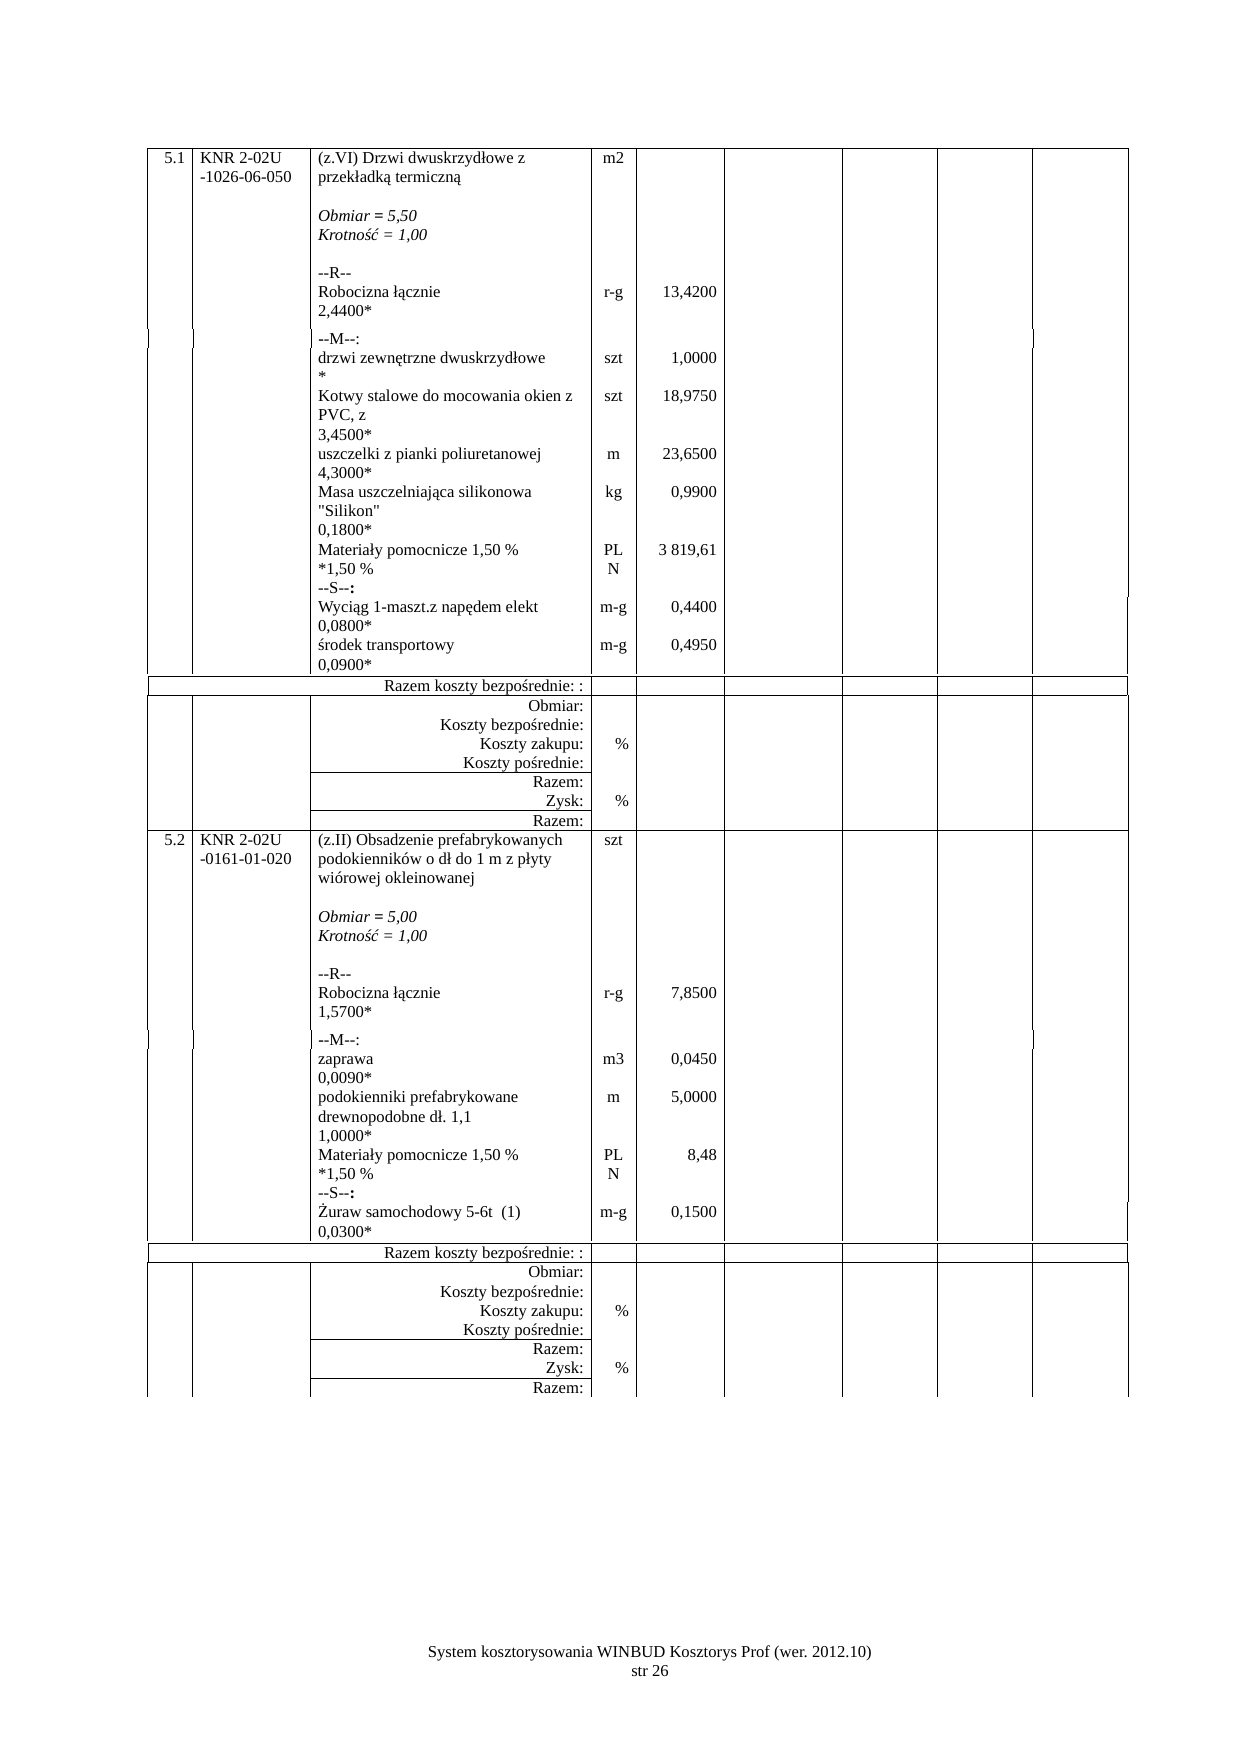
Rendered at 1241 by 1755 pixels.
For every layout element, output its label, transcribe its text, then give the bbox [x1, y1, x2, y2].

table_header 0,0450 [637, 1049, 724, 1087]
table_header Razem koszty bezpośrednie: : [149, 677, 591, 695]
table_cell [148, 810, 192, 830]
table_cell [843, 386, 937, 443]
table_cell [938, 734, 1032, 753]
table_cell [725, 983, 842, 1030]
table_cell % [592, 1301, 636, 1320]
table_cell [725, 1320, 842, 1339]
table_header [843, 696, 937, 714]
table_cell [637, 263, 724, 282]
table_header [637, 696, 724, 714]
table_header [148, 1202, 192, 1241]
table_cell [148, 635, 192, 673]
table_cell [938, 635, 1032, 673]
table_cell [637, 1378, 724, 1397]
table_header [193, 348, 310, 386]
table_cell PLN [592, 1145, 636, 1183]
table_cell [637, 578, 724, 597]
table_header m3 [592, 1049, 636, 1087]
table_cell [193, 1281, 310, 1301]
table_cell 8,48 [637, 1145, 724, 1183]
table_cell [725, 539, 842, 578]
table_cell [843, 482, 937, 539]
table_header KNR 2-02U -1026-06-050 [193, 149, 310, 263]
table_cell [592, 1320, 636, 1339]
table_cell (z.II) Obsadzenie prefabrykowanych podokienników o dł do 1 m z płyty wiórowej okleinowanej Obmiar = 5,00 Krotność = 1,00 [311, 831, 591, 964]
table_cell [637, 715, 724, 734]
table_cell [938, 444, 1032, 482]
table_cell [148, 1145, 192, 1183]
table_cell uszczelki z pianki poliuretanowej 4,3000* [311, 444, 591, 482]
table_cell [1033, 983, 1128, 1030]
table_cell [1033, 282, 1128, 328]
table_cell Kotwy stalowe do mocowania okien z PVC, z 3,4500* [311, 386, 591, 443]
table_cell [843, 1301, 937, 1320]
table_cell 0,9900 [637, 482, 724, 539]
table_cell [592, 964, 636, 983]
table_cell [843, 635, 937, 673]
table_cell [843, 810, 937, 830]
table_cell [843, 983, 937, 1030]
table_cell [725, 1183, 842, 1202]
table_header [592, 1263, 636, 1281]
table_cell Koszty bezpośrednie: [311, 1281, 591, 1301]
table_cell [725, 1378, 842, 1397]
table_cell [637, 734, 724, 753]
table_cell [592, 1281, 636, 1301]
table_cell 18,9750 [637, 386, 724, 443]
table_cell [725, 791, 842, 810]
table_cell [1033, 1183, 1128, 1202]
table_cell 3 819,61 [637, 539, 724, 578]
table_cell [725, 734, 842, 753]
table_header 1,0000 [637, 348, 724, 386]
table_header [938, 696, 1032, 714]
table_header [843, 149, 937, 263]
table_header [1033, 1244, 1127, 1262]
table_cell [148, 1358, 192, 1377]
table_cell Koszty pośrednie: [311, 1320, 591, 1339]
table_cell [637, 1301, 724, 1320]
table_cell [193, 1339, 310, 1358]
table_cell [148, 282, 192, 328]
table_cell [193, 810, 310, 830]
table_cell [148, 539, 192, 578]
table_cell r-g [592, 983, 636, 1030]
table_cell % [592, 791, 636, 810]
table_cell [1033, 831, 1128, 964]
table_header [938, 597, 1032, 635]
table_cell [193, 791, 310, 810]
table_cell [148, 1087, 192, 1145]
table_cell [193, 635, 310, 673]
table_cell [193, 1145, 310, 1183]
table_cell [843, 715, 937, 734]
table_cell [148, 386, 192, 443]
table_cell [637, 791, 724, 810]
table_header Wyciąg 1-maszt.z napędem elekt 0,0800* [311, 597, 591, 635]
table_cell Razem: [311, 811, 591, 830]
table_cell --R-- [311, 263, 591, 282]
table_cell szt [592, 386, 636, 443]
table_cell [938, 578, 1032, 597]
table_cell [592, 263, 636, 282]
table_cell [193, 1320, 310, 1339]
table_cell [938, 539, 1032, 578]
table_cell Materiały pomocnicze 1,50 % *1,50 % [311, 539, 591, 578]
table_cell [592, 1339, 636, 1358]
table_cell [725, 753, 842, 772]
table_cell [1033, 578, 1128, 597]
table_header [1033, 677, 1127, 695]
table_cell [637, 810, 724, 830]
table_header [843, 329, 937, 348]
table_cell [725, 1145, 842, 1183]
table_header [725, 1263, 842, 1281]
table_cell % [592, 734, 636, 753]
table_cell Koszty bezpośrednie: [311, 715, 591, 734]
table_cell Zysk: [311, 1358, 591, 1377]
table_cell [592, 578, 636, 597]
table_cell --R-- [311, 964, 591, 983]
table_cell [148, 983, 192, 1030]
table_header m-g [592, 597, 636, 635]
table_header [938, 348, 1032, 386]
table_header [1033, 597, 1127, 635]
table_header [1033, 1263, 1128, 1281]
table_cell 5,0000 [637, 1087, 724, 1145]
table_header m-g [592, 1202, 636, 1241]
table_cell [193, 715, 310, 734]
table_cell Razem: [311, 1379, 591, 1397]
table_cell [938, 1378, 1032, 1397]
table_cell [843, 964, 937, 983]
table_cell 5.2 [148, 831, 192, 964]
table_header [1034, 329, 1128, 348]
table_cell Masa uszczelniająca silikonowa "Silikon" 0,1800* [311, 482, 591, 539]
table_cell [938, 386, 1032, 443]
table_cell [592, 772, 636, 791]
table_header [1033, 348, 1128, 386]
table_cell środek transportowy 0,0900* [311, 635, 591, 673]
table_cell [843, 1339, 937, 1358]
table_cell [1033, 964, 1128, 983]
table_cell [843, 734, 937, 753]
table_cell Zysk: [311, 791, 591, 810]
table_cell [843, 1378, 937, 1397]
table_header Razem koszty bezpośrednie: : [149, 1244, 591, 1262]
table_cell --S--: [311, 578, 591, 597]
table_header [592, 696, 636, 714]
table_cell [938, 263, 1032, 282]
table_header [193, 1049, 310, 1087]
table_cell [1033, 263, 1128, 282]
table_header [938, 1263, 1032, 1281]
table_header [938, 1049, 1032, 1087]
table_header [637, 329, 724, 348]
table_header [148, 696, 192, 714]
table_cell 0,4950 [637, 635, 724, 673]
table_cell Robocizna łącznie 2,4400* [311, 282, 591, 328]
table_cell [725, 715, 842, 734]
table_cell [637, 1320, 724, 1339]
table_header [1033, 1049, 1128, 1087]
table_cell [1033, 635, 1127, 673]
table_cell podokienniki prefabrykowane drewnopodobne dł. 1,1 1,0000* [311, 1087, 591, 1145]
table_header [725, 696, 842, 714]
table_cell [193, 1183, 310, 1202]
table_cell [148, 1378, 192, 1397]
table_cell [843, 772, 937, 791]
table_header [149, 329, 193, 348]
table_header [725, 677, 842, 695]
table_header [725, 1049, 842, 1087]
table_cell [938, 482, 1032, 539]
table_cell [637, 1281, 724, 1301]
table_header [1033, 149, 1128, 263]
table_cell [1033, 482, 1128, 539]
table_cell [1033, 1087, 1128, 1145]
table_cell r-g [592, 282, 636, 328]
table_cell [1033, 444, 1128, 482]
table_header [637, 149, 724, 263]
table_cell Koszty pośrednie: [311, 753, 591, 772]
table_cell [1033, 1281, 1128, 1301]
table_header szt [592, 348, 636, 386]
table_cell Robocizna łącznie 1,5700* [311, 983, 591, 1030]
table_cell [193, 386, 310, 443]
table_cell [148, 791, 192, 810]
table_cell [938, 1320, 1032, 1339]
table_cell [725, 1087, 842, 1145]
table_header [843, 1244, 937, 1262]
table_header [843, 1263, 937, 1281]
table_cell m [592, 1087, 636, 1145]
table_cell [843, 1087, 937, 1145]
table_cell Koszty zakupu: [311, 734, 591, 753]
table_cell 7,8500 [637, 983, 724, 1030]
table_header Obmiar: [311, 1263, 591, 1281]
table_header [938, 149, 1032, 263]
table_header (z.VI) Drzwi dwuskrzydłowe z przekładką termiczną Obmiar = 5,50 Krotność = 1,00 [311, 149, 591, 263]
table_cell [637, 831, 724, 964]
table_header zaprawa 0,0090* [311, 1049, 591, 1087]
table_cell [1033, 810, 1128, 830]
table_cell [193, 734, 310, 753]
table_header [637, 1244, 724, 1262]
table_header --M--: [312, 1030, 591, 1049]
table_header Żuraw samochodowy 5-6t (1) 0,0300* [311, 1202, 591, 1241]
table_cell [193, 282, 310, 328]
table_cell [592, 1183, 636, 1202]
table_header [725, 1244, 842, 1262]
table_cell kg [592, 482, 636, 539]
table_cell [938, 1301, 1032, 1320]
table_header [725, 149, 842, 263]
table_cell [725, 263, 842, 282]
table_header Obmiar: [311, 696, 591, 714]
table_header [592, 677, 636, 695]
table_cell [193, 772, 310, 791]
table_cell [592, 753, 636, 772]
table_cell [148, 1301, 192, 1320]
table_cell [938, 831, 1032, 964]
table_header [148, 1263, 192, 1281]
table_header [1034, 1030, 1128, 1049]
table_cell m-g [592, 635, 636, 673]
table_cell [592, 1378, 636, 1397]
table_cell [148, 715, 192, 734]
table_cell % [592, 1358, 636, 1377]
table_header [149, 1030, 193, 1049]
table_cell [148, 263, 192, 282]
table_cell [148, 1320, 192, 1339]
table_cell [193, 539, 310, 578]
table_cell [725, 578, 842, 597]
table_header [148, 1049, 192, 1087]
table_cell [938, 810, 1032, 830]
table_cell [148, 772, 192, 791]
table_header [725, 329, 842, 348]
table_cell Materiały pomocnicze 1,50 % *1,50 % [311, 1145, 591, 1183]
table_header [725, 597, 842, 635]
table_cell 23,6500 [637, 444, 724, 482]
table_cell [938, 1339, 1032, 1358]
table_cell [843, 1320, 937, 1339]
table_cell [193, 263, 310, 282]
table_header [1033, 695, 1128, 714]
table_cell [193, 444, 310, 482]
table_cell [725, 772, 842, 791]
table_cell [938, 1183, 1032, 1202]
table_cell [725, 444, 842, 482]
table_header 5.1 [148, 149, 192, 263]
table_cell [725, 964, 842, 983]
table_cell [637, 1358, 724, 1377]
table_header [938, 329, 1033, 348]
table_cell [725, 482, 842, 539]
table_header [843, 1030, 937, 1049]
table_cell [938, 772, 1032, 791]
table_cell [637, 964, 724, 983]
table_cell [193, 482, 310, 539]
table_cell [1033, 791, 1128, 810]
table_cell [1033, 1378, 1128, 1397]
table_cell [637, 772, 724, 791]
table_cell [1033, 1358, 1128, 1377]
table_cell [843, 444, 937, 482]
table_cell [843, 1281, 937, 1301]
table_cell [843, 539, 937, 578]
table_cell [938, 1358, 1032, 1377]
table_header [148, 597, 192, 635]
table_cell 13,4200 [637, 282, 724, 328]
table_header [637, 677, 724, 695]
table_cell [938, 1087, 1032, 1145]
table_cell [592, 810, 636, 830]
table_cell [592, 715, 636, 734]
table_header [725, 1202, 842, 1241]
table_header [193, 696, 310, 714]
table_header [843, 1049, 937, 1087]
table_cell [148, 1281, 192, 1301]
table_header [938, 1244, 1032, 1262]
table_cell [1033, 1301, 1128, 1320]
table_cell [148, 1339, 192, 1358]
table_cell [843, 263, 937, 282]
table_cell [148, 578, 192, 597]
table_cell [843, 1145, 937, 1183]
table_cell [193, 578, 310, 597]
table_cell [725, 1339, 842, 1358]
table_cell [193, 1301, 310, 1320]
table_header [193, 1263, 310, 1281]
table_header [938, 1030, 1033, 1049]
table_cell [1033, 753, 1128, 772]
table_header [194, 1030, 311, 1049]
table_cell [725, 386, 842, 443]
table_cell Razem: [311, 1340, 591, 1358]
table_cell [938, 1281, 1032, 1301]
table_cell [1033, 539, 1128, 578]
table_cell [725, 635, 842, 673]
table_header [193, 597, 310, 635]
table_cell [1033, 1320, 1128, 1339]
table_cell [938, 791, 1032, 810]
table_cell [1033, 772, 1128, 791]
table_header [193, 1202, 310, 1241]
table_cell [148, 482, 192, 539]
table_header drzwi zewnętrzne dwuskrzydłowe * [311, 348, 591, 386]
table_cell Koszty zakupu: [311, 1301, 591, 1320]
table_cell [843, 282, 937, 328]
table_header 0,1500 [637, 1202, 724, 1241]
table_header [843, 677, 937, 695]
table_cell [843, 791, 937, 810]
table_cell [938, 282, 1032, 328]
table_cell Razem: [311, 773, 591, 791]
table_header [938, 677, 1032, 695]
table_header [938, 1202, 1032, 1241]
table_cell [1033, 715, 1128, 734]
table_cell [148, 734, 192, 753]
table_header [148, 348, 192, 386]
table_cell [1033, 1339, 1128, 1358]
table_header [843, 1202, 937, 1241]
table_cell [938, 753, 1032, 772]
table_header [843, 597, 937, 635]
table_cell [193, 753, 310, 772]
table_cell [193, 1378, 310, 1397]
table_cell [148, 753, 192, 772]
table_cell [637, 1339, 724, 1358]
table_cell KNR 2-02U -0161-01-020 [193, 831, 310, 964]
table_cell [193, 1087, 310, 1145]
table_cell szt [592, 831, 636, 964]
table_cell [1033, 734, 1128, 753]
table_header [1033, 1202, 1127, 1241]
table_header [592, 1244, 636, 1262]
table_cell [725, 1358, 842, 1377]
table_cell [193, 983, 310, 1030]
table_cell [843, 1183, 937, 1202]
table_cell [725, 282, 842, 328]
table_cell [193, 964, 310, 983]
table_cell [843, 1358, 937, 1377]
table_header m2 [592, 149, 636, 263]
table_cell [637, 1183, 724, 1202]
table_header [592, 329, 636, 348]
table_header [637, 1263, 724, 1281]
table_header [843, 348, 937, 386]
table_cell --S--: [311, 1183, 591, 1202]
table_cell [193, 1358, 310, 1377]
table_cell [843, 578, 937, 597]
table_header [637, 1030, 724, 1049]
table_cell [938, 964, 1032, 983]
table_cell [725, 1281, 842, 1301]
table_cell [148, 1183, 192, 1202]
table_cell PLN [592, 539, 636, 578]
table_cell [725, 831, 842, 964]
table_header [592, 1030, 636, 1049]
table_cell [637, 753, 724, 772]
table_cell [1033, 386, 1128, 443]
table_cell [148, 444, 192, 482]
table_cell [725, 1301, 842, 1320]
table_header --M--: [312, 329, 591, 348]
table_cell [938, 1145, 1032, 1183]
table_header [194, 329, 311, 348]
table_cell [1033, 1145, 1128, 1183]
table_cell [938, 983, 1032, 1030]
table_cell [148, 964, 192, 983]
table_cell [938, 715, 1032, 734]
table_header [725, 1030, 842, 1049]
table_cell [725, 810, 842, 830]
table_cell m [592, 444, 636, 482]
table_header 0,4400 [637, 597, 724, 635]
table_header [725, 348, 842, 386]
table_cell [843, 831, 937, 964]
table_cell [843, 753, 937, 772]
